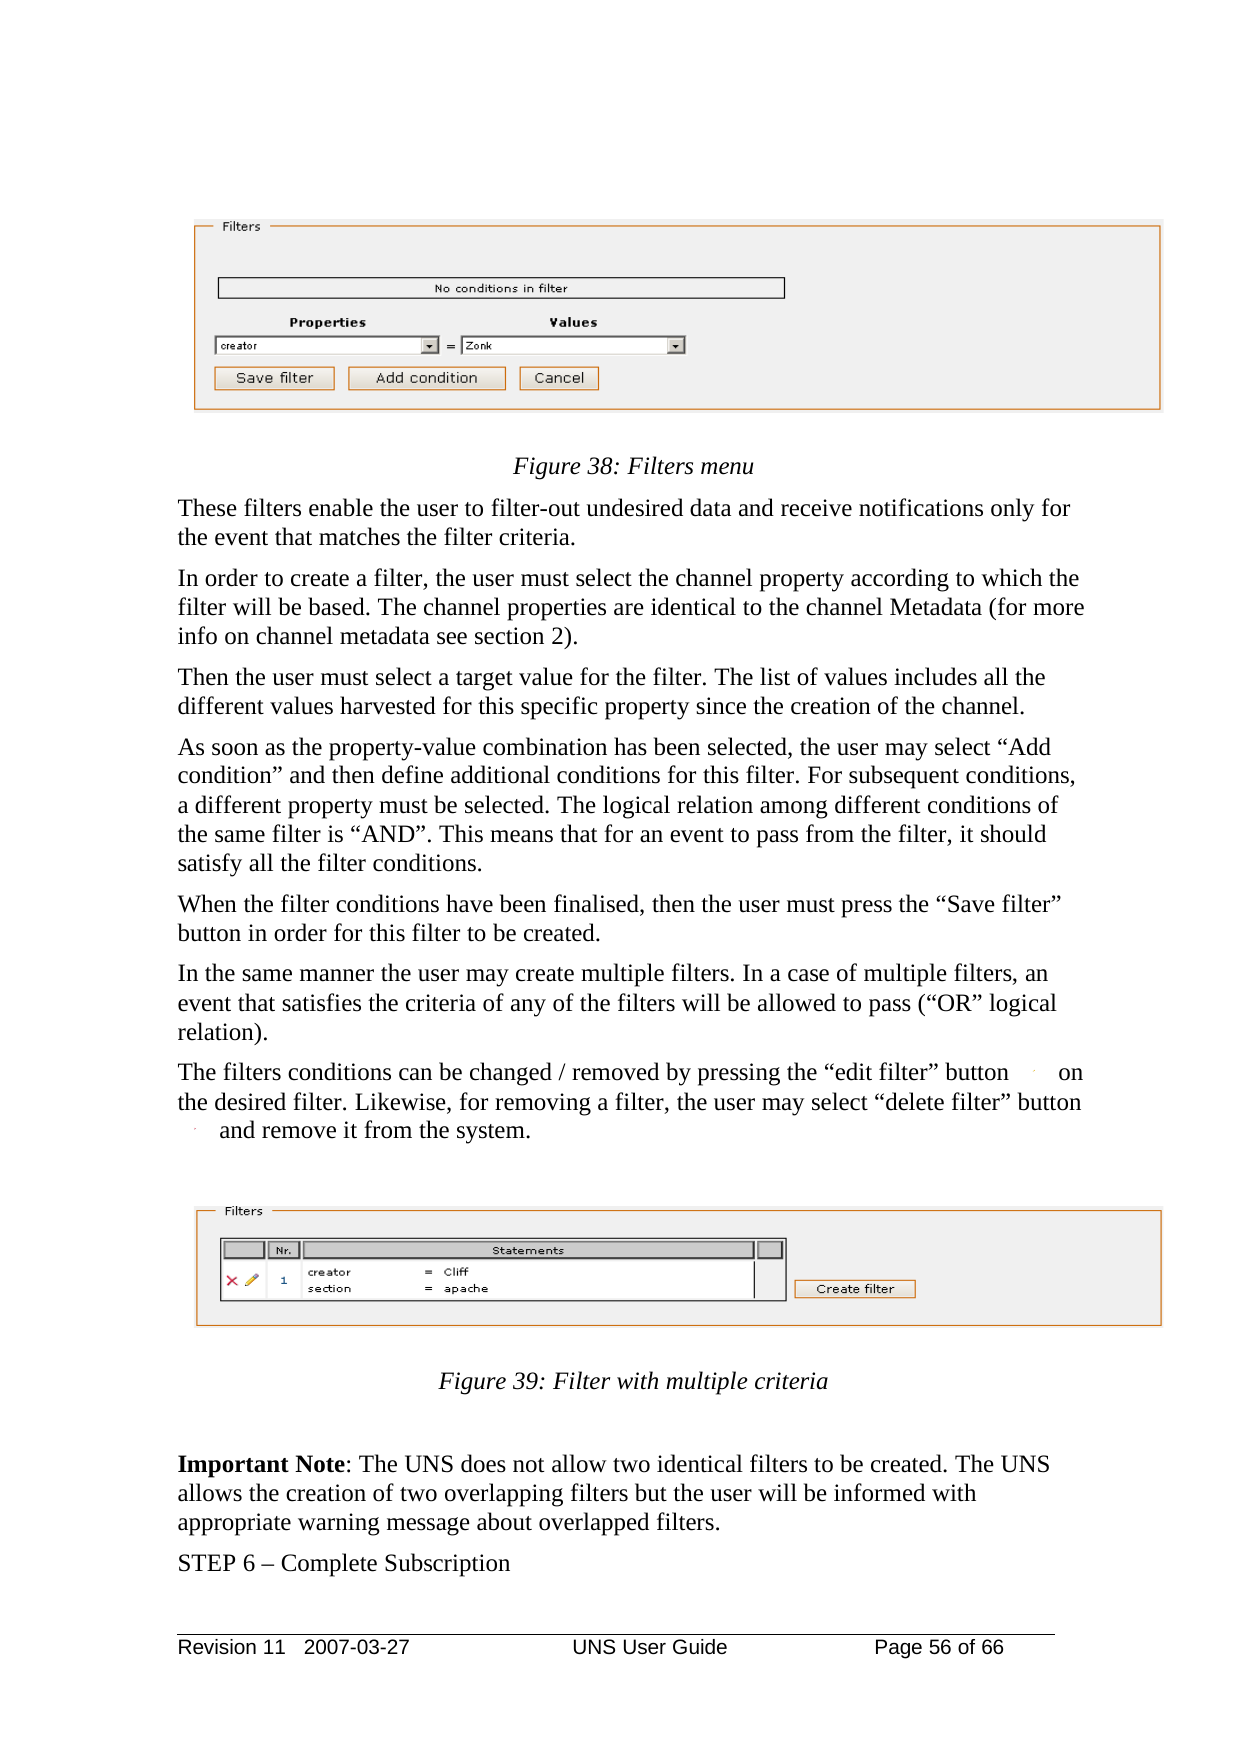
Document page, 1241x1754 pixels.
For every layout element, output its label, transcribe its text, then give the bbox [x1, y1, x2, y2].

text Important Note: The UNS does not allow two identical filters to be created. The UNS allows the creation of two overlapping filters but the user will be informed with appropriate warning message about overlapped filters. [177, 1448, 1092, 1536]
text The filters conditions can be changed / removed by pressing the “edit filter” button on the desired filter. Likewise, for removing a filter, the user may select “delete filter” button and remove it from the system. [177, 1057, 1092, 1144]
text Figure 38: Filters menu [177, 451, 1092, 480]
text When the filter conditions have been finalised, then the user must press the “Save filter” button in order for this filter to be created. [177, 888, 1092, 947]
text Then the user must select a target value for the filter. The list of values includes all the different values harvested for this specific property since the creation of the channel. [177, 661, 1092, 719]
picture [193, 1206, 1164, 1328]
picture [193, 219, 1164, 413]
text STEP 6 – Complete Subscription [177, 1547, 1092, 1576]
text Figure 39: Filter with multiple criteria [177, 1366, 1092, 1395]
text In the same manner the user may create multiple filters. In a case of multiple filters, an event that satisfies the criteria of any of the filters will be allowed to pass (“OR” logical relation). [177, 958, 1092, 1046]
text These filters enable the user to filter-out undesired data and receive notifications only for the event that matches the filter criteria. [177, 493, 1092, 551]
text In order to create a filter, the user must select the channel property according to which the filter will be based. The channel properties are identical to the channel Metadata (for more info on channel metadata see section 2). [177, 562, 1092, 650]
text As soon as the property-value combination has been selected, the user may select “Add condition” and then define additional conditions for this filter. For subsequent conditions, a different property must be selected. The logical relation among different conditions of the same filter is “AND”. This means that for an event to pass from the filter, it should satisfy all the filter conditions. [177, 731, 1092, 877]
